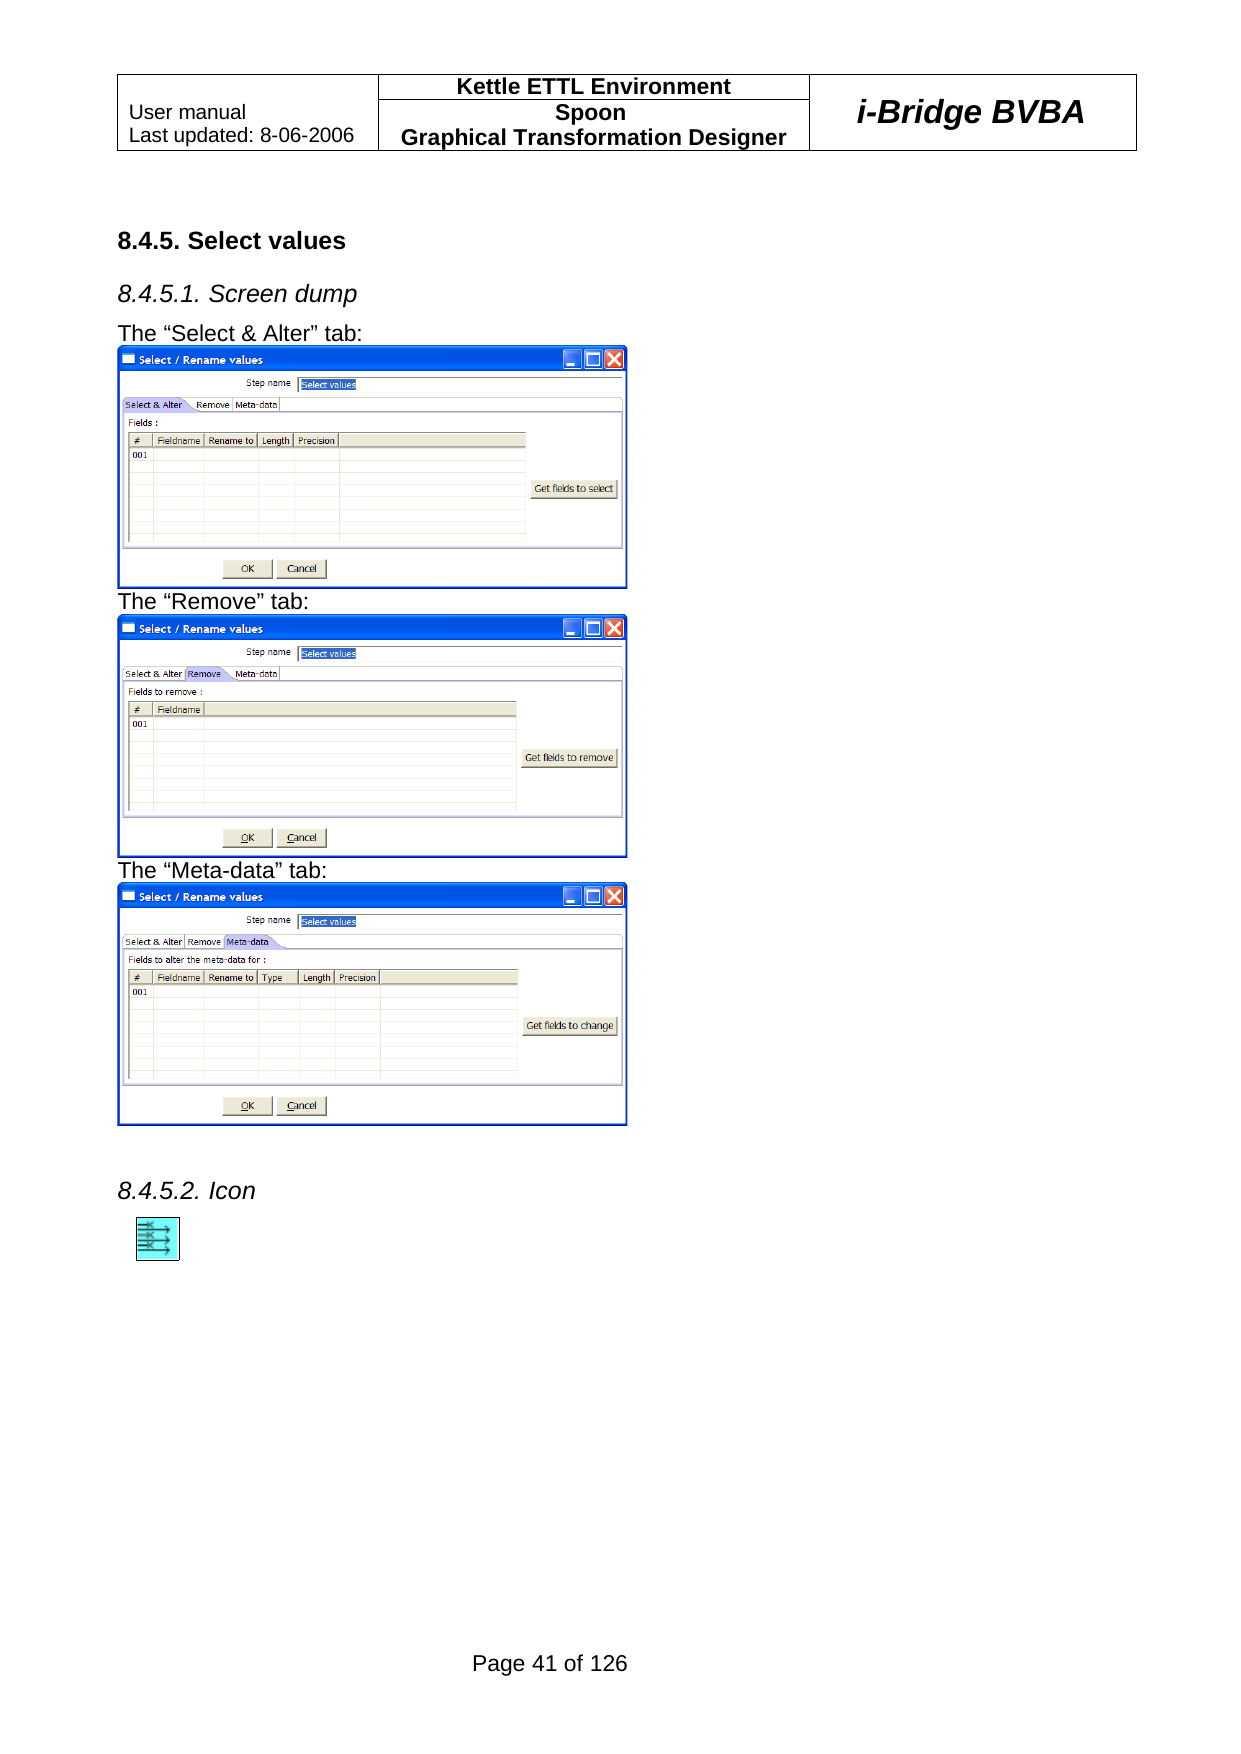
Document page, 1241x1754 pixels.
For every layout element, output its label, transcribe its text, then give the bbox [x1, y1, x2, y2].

subtitle Screen dump [117, 280, 1137, 308]
picture [117, 614, 628, 858]
text The “Remove” tab: [117, 589, 1137, 614]
picture [117, 345, 628, 589]
picture [117, 882, 628, 1126]
subtitle Select values [117, 227, 1137, 255]
subtitle Icon [117, 1176, 1137, 1204]
text The “Meta-data” tab: [117, 857, 1137, 883]
text The “Select & Alter” tab: [117, 320, 1137, 346]
